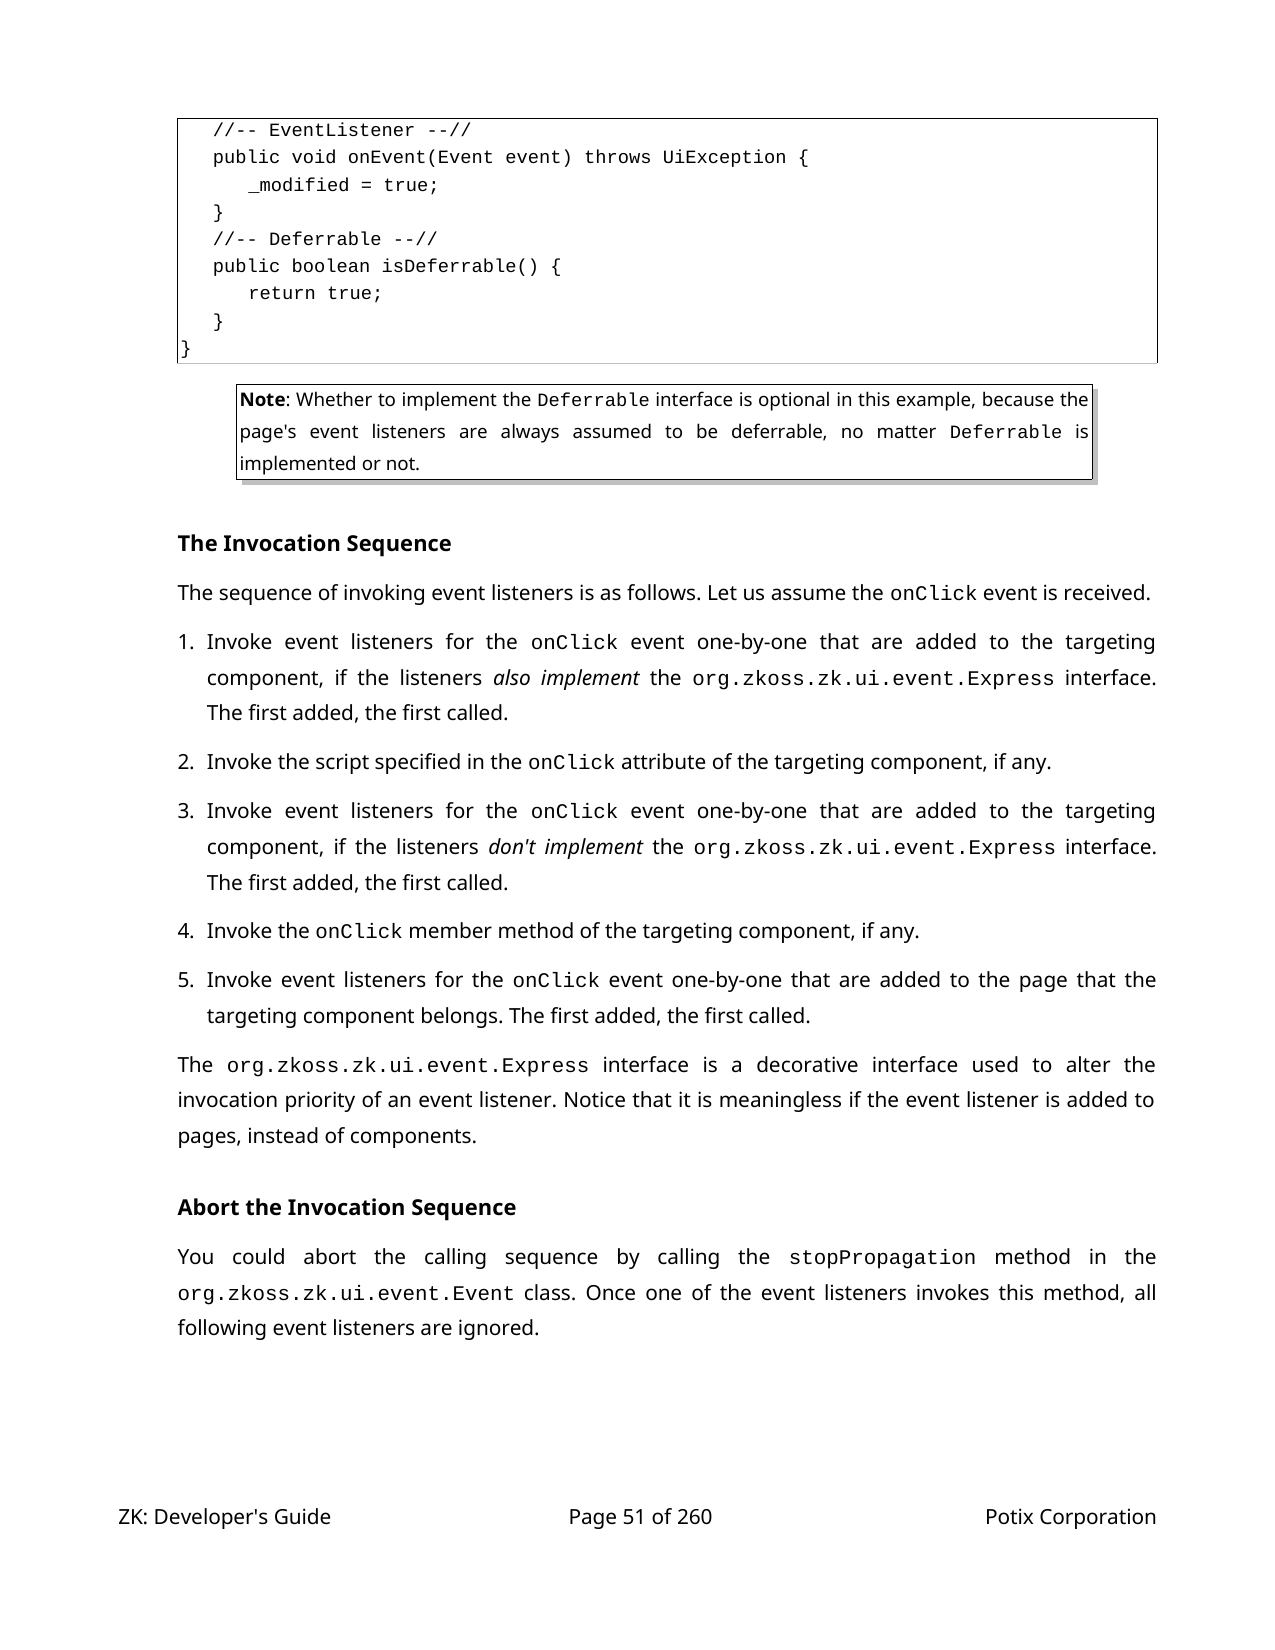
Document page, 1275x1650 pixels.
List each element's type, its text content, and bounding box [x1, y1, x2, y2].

text } [178, 200, 1157, 224]
text public boolean isDeferrable() { [178, 254, 1157, 278]
text //-- Deferrable --// [178, 227, 1157, 251]
text Note: Whether to implement the Deferrable interface is optional in this example, because the page's event listeners are always assumed to be deferrable, no matter Deferrable is implemented or not. [237, 385, 1092, 479]
subtitle Abort the Invocation Sequence [177, 1191, 1157, 1221]
text You could abort the calling sequence by calling the stopPropagation method in the org.zkoss.zk.ui.event.Event class. Once one of the event listeners invokes this method, all following event listeners are ignored. [177, 1242, 1157, 1341]
text //-- EventListener --// [178, 119, 1157, 142]
list Invoke event listeners for the onClick event one-by-one that are added to the page that the targeting component belongs. The first added, the first called. [177, 966, 1157, 1029]
text return true; [178, 281, 1157, 306]
text } [178, 336, 1157, 363]
list Invoke event listeners for the onClick event one-by-one that are added to the targeting component, if the listeners don't implement the org.zkoss.zk.ui.event.Express interface. The first added, the first called. [177, 797, 1157, 896]
text public void onEvent(Event event) throws UiException { [178, 145, 1157, 169]
text The sequence of invoking event listeners is as follows. Let us assume the onClick event is received. [177, 578, 1157, 607]
text } [178, 308, 1157, 333]
list Invoke event listeners for the onClick event one-by-one that are added to the targeting component, if the listeners also implement the org.zkoss.zk.ui.event.Express interface. The first added, the first called. [177, 627, 1157, 727]
text The org.zkoss.zk.ui.event.Express interface is a decorative interface used to alter the invocation priority of an event listener. Notice that it is meaningless if the event listener is added to pages, instead of components. [177, 1050, 1157, 1149]
list Invoke the script specified in the onClick attribute of the targeting component, if any. [177, 747, 1157, 776]
subtitle The Invocation Sequence [177, 528, 1157, 558]
list Invoke the onClick member method of the targeting component, if any. [177, 916, 1157, 945]
text _modified = true; [178, 172, 1157, 197]
